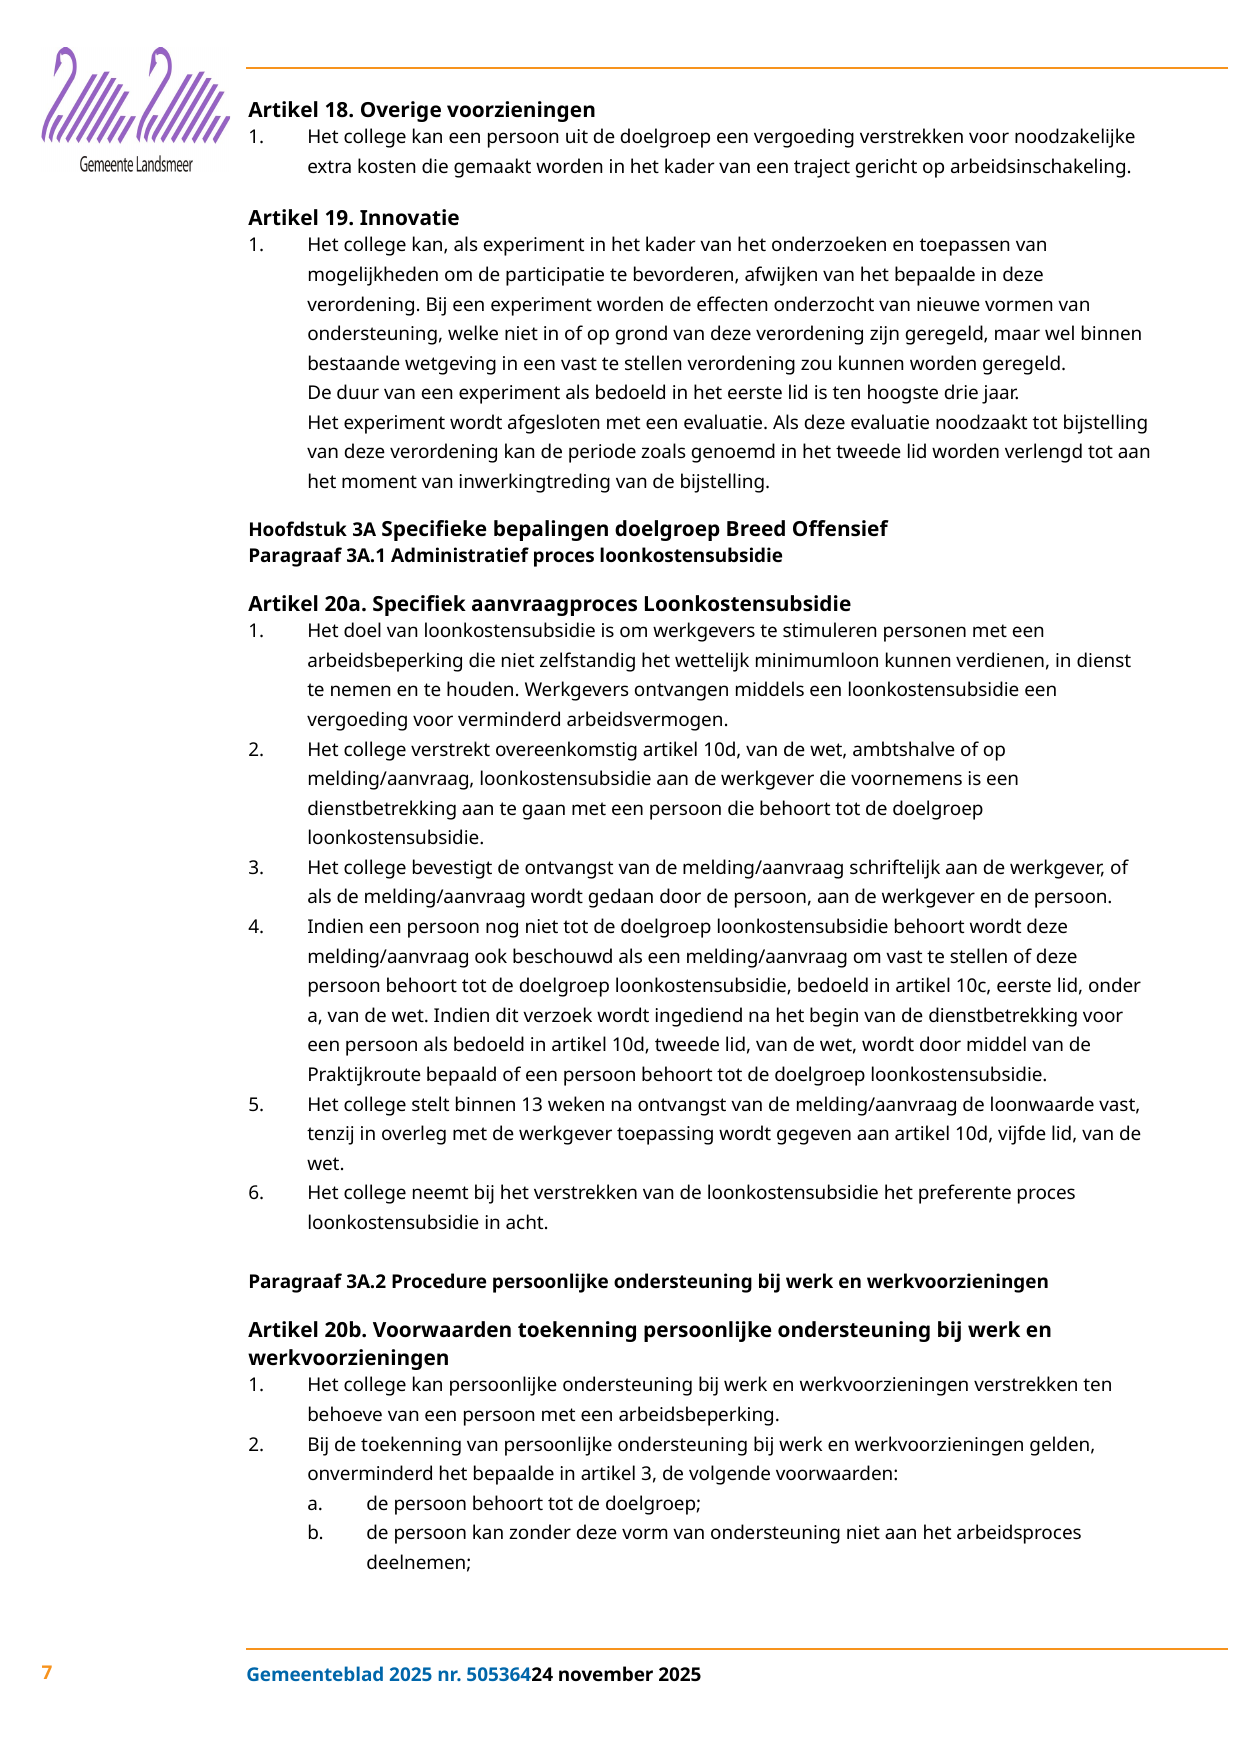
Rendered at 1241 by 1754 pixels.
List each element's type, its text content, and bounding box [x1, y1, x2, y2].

list Het college kan een persoon uit de doelgroep een vergoeding verstrekken voor noodzakelijke extra kosten die gemaakt worden in het kader van een traject gericht op arbeidsinschakeling. [248, 123, 1152, 178]
text Paragraaf 3A.1 Administratief proces loonkostensubsidie [248, 542, 1152, 568]
list Het experiment wordt afgesloten met een evaluatie. Als deze evaluatie noodzaakt tot bijstelling van deze verordening kan de periode zoals genoemd in het tweede lid worden verlengd tot aan het moment van inwerkingtreding van de bijstelling. [248, 409, 1152, 494]
list Het college verstrekt overeenkomstig artikel 10d, van de wet, ambtshalve of op melding/aanvraag, loonkostensubsidie aan de werkgever die voornemens is een dienstbetrekking aan te gaan met een persoon die behoort tot de doelgroep loonkostensubsidie. [248, 736, 1152, 850]
text Artikel 20b. Voorwaarden toekenning persoonlijke ondersteuning bij werk en werkvoorzieningen [248, 1315, 1152, 1372]
text Hoofdstuk 3A Specifieke bepalingen doelgroep Breed Offensief [248, 514, 1152, 542]
list Het college kan, als experiment in het kader van het onderzoeken en toepassen van mogelijkheden om de participatie te bevorderen, afwijken van het bepaalde in deze verordening. Bij een experiment worden de effecten onderzocht van nieuwe vormen van ondersteuning, welke niet in of op grond van deze verordening zijn geregeld, maar wel binnen bestaande wetgeving in een vast te stellen verordening zou kunnen worden geregeld. [248, 232, 1152, 376]
list Bij de toekenning van persoonlijke ondersteuning bij werk en werkvoorzieningen gelden, onverminderd het bepaalde in artikel 3, de volgende voorwaarden: [248, 1431, 1152, 1486]
list Het college neemt bij het verstrekken van de loonkostensubsidie het preferente proces loonkostensubsidie in acht. [248, 1179, 1152, 1235]
list de persoon behoort tot de doelgroep; [307, 1490, 1152, 1516]
text Artikel 20a. Specifiek aanvraagproces Loonkostensubsidie [248, 589, 1152, 617]
list Het college bevestigt de ontvangst van de melding/aanvraag schriftelijk aan de werkgever, of als de melding/aanvraag wordt gedaan door de persoon, aan de werkgever en de persoon. [248, 854, 1152, 909]
text Artikel 19. Innovatie [248, 203, 1152, 232]
picture [41, 47, 231, 172]
list Het doel van loonkostensubsidie is om werkgevers te stimuleren personen met een arbeidsbeperking die niet zelfstandig het wettelijk minimumloon kunnen verdienen, in dienst te nemen en te houden. Werkgevers ontvangen middels een loonkostensubsidie een vergoeding voor verminderd arbeidsvermogen. [248, 617, 1152, 732]
list Indien een persoon nog niet tot de doelgroep loonkostensubsidie behoort wordt deze melding/aanvraag ook beschouwd als een melding/aanvraag om vast te stellen of deze persoon behoort tot de doelgroep loonkostensubsidie, bedoeld in artikel 10c, eerste lid, onder a, van de wet. Indien dit verzoek wordt ingediend na het begin van de dienstbetrekking voor een persoon als bedoeld in artikel 10d, tweede lid, van de wet, wordt door middel van de Praktijkroute bepaald of een persoon behoort tot de doelgroep loonkostensubsidie. [248, 913, 1152, 1087]
list de persoon kan zonder deze vorm van ondersteuning niet aan het arbeidsproces deelnemen; [307, 1519, 1152, 1575]
text Paragraaf 3A.2 Procedure persoonlijke ondersteuning bij werk en werkvoorzieningen [248, 1268, 1152, 1294]
list Het college stelt binnen 13 weken na ontvangst van de melding/aanvraag de loonwaarde vast, tenzij in overleg met de werkgever toepassing wordt gegeven aan artikel 10d, vijfde lid, van de wet. [248, 1091, 1152, 1176]
list De duur van een experiment als bedoeld in het eerste lid is ten hoogste drie jaar. [248, 379, 1152, 405]
text Artikel 18. Overige voorzieningen [248, 95, 1152, 123]
list Het college kan persoonlijke ondersteuning bij werk en werkvoorzieningen verstrekken ten behoeve van een persoon met een arbeidsbeperking. [248, 1372, 1152, 1427]
